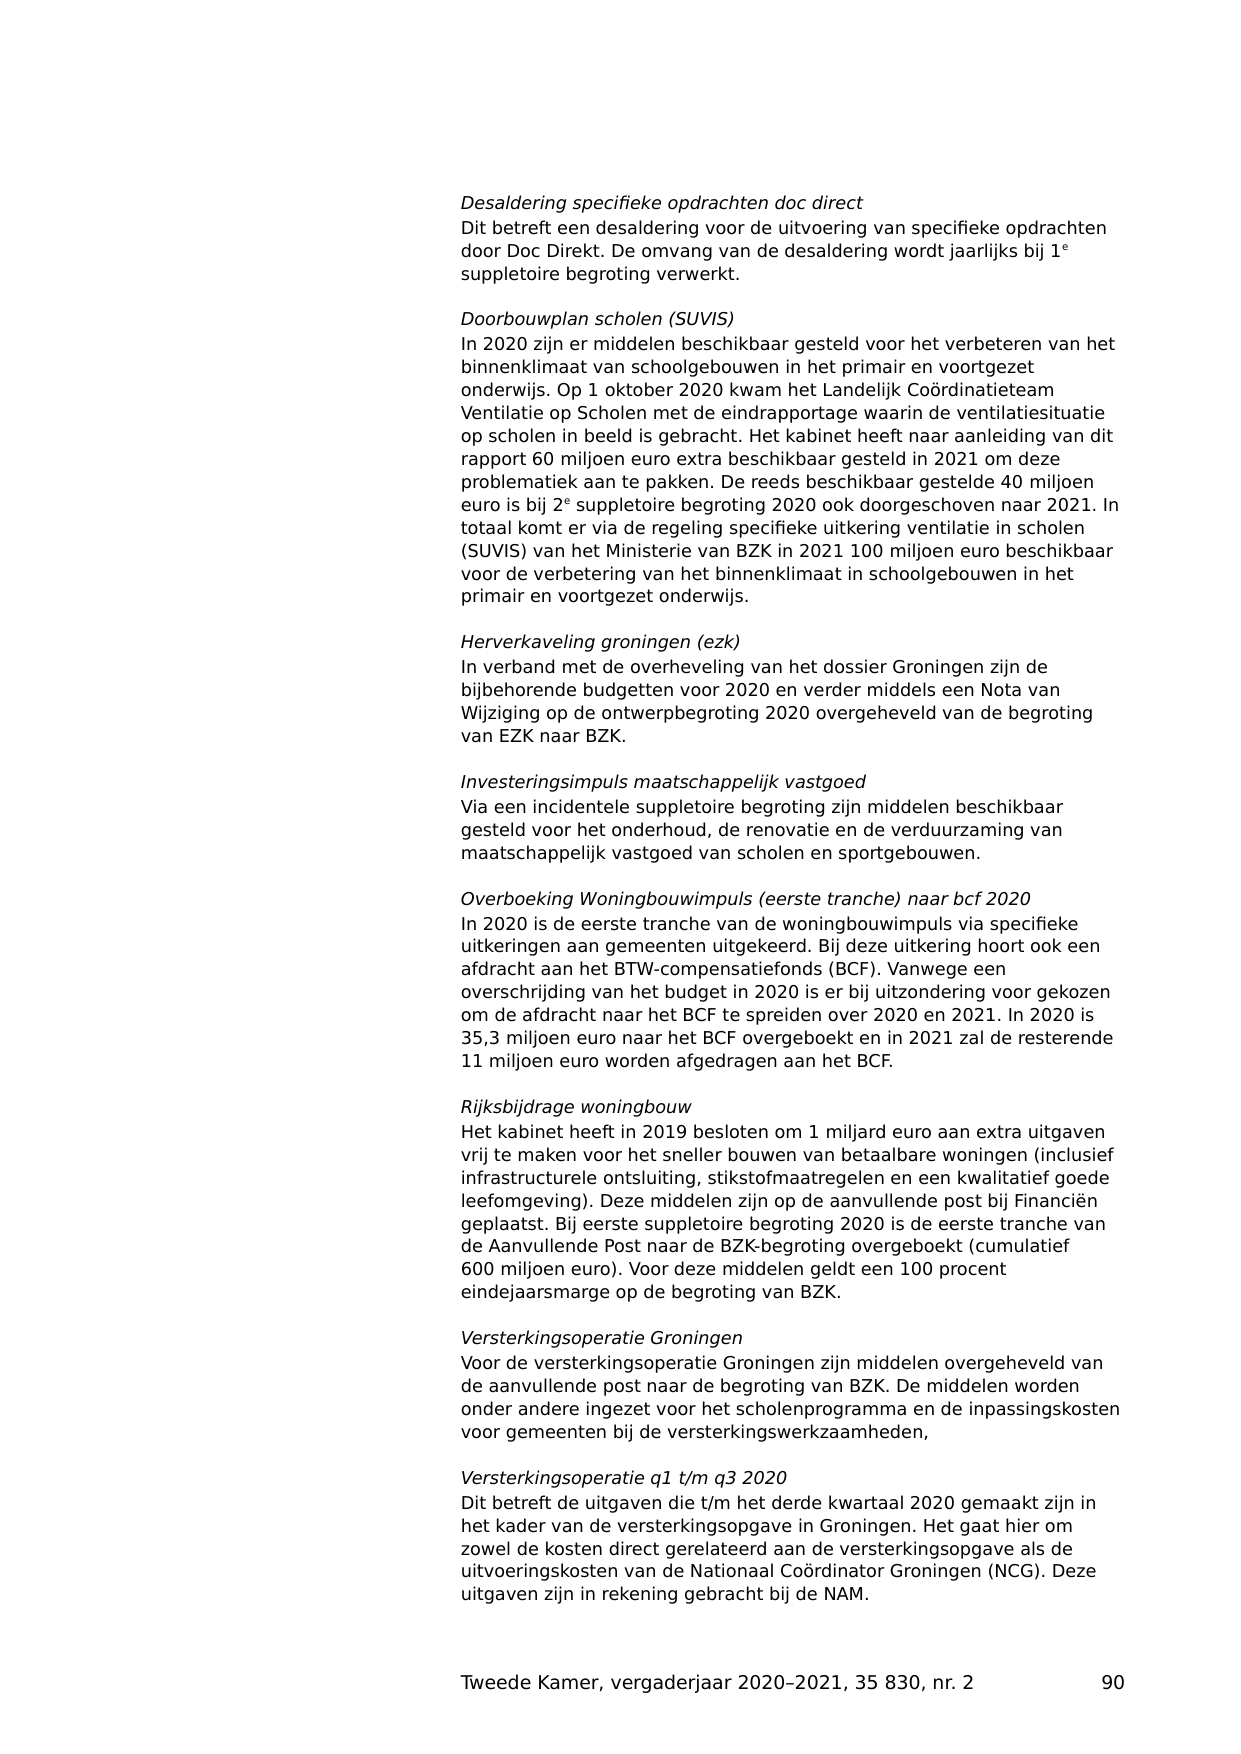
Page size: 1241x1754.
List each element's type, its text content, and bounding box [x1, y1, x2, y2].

text Versterkingsoperatie q1 t/m q3 2020 [461, 1466, 1125, 1489]
text Doorbouwplan scholen (SUVIS) [461, 307, 1125, 330]
text Dit betreft de uitgaven die t/m het derde kwartaal 2020 gemaakt zijn in het kader van de versterkingsopgave in Groningen. Het gaat hier om zowel de kosten direct gerelateerd aan de versterkingsopgave als de uitvoeringskosten van de Nationaal Coördinator Groningen (NCG). Deze uitgaven zijn in rekening gebracht bij de NAM. [461, 1491, 1125, 1605]
text Voor de versterkingsoperatie Groningen zijn middelen overgeheveld van de aanvullende post naar de begroting van BZK. De middelen worden onder andere ingezet voor het scholenprogramma en de inpassingskosten voor gemeenten bij de versterkingswerkzaamheden, [461, 1351, 1125, 1443]
text Via een incidentele suppletoire begroting zijn middelen beschikbaar gesteld voor het onderhoud, de renovatie en de verduurzaming van maatschappelijk vastgoed van scholen en sportgebouwen. [461, 795, 1125, 864]
text Versterkingsoperatie Groningen [461, 1326, 1125, 1349]
text In 2020 zijn er middelen beschikbaar gesteld voor het verbeteren van het binnenklimaat van schoolgebouwen in het primair en voortgezet onderwijs. Op 1 oktober 2020 kwam het Landelijk Coördinatieteam Ventilatie op Scholen met de eindrapportage waarin de ventilatiesituatie op scholen in beeld is gebracht. Het kabinet heeft naar aanleiding van dit rapport 60 miljoen euro extra beschikbaar gesteld in 2021 om deze problematiek aan te pakken. De reeds beschikbaar gestelde 40 miljoen euro is bij 2e suppletoire begroting 2020 ook doorgeschoven naar 2021. In totaal komt er via de regeling specifieke uitkering ventilatie in scholen (SUVIS) van het Ministerie van BZK in 2021 100 miljoen euro beschikbaar voor de verbetering van het binnenklimaat in schoolgebouwen in het primair en voortgezet onderwijs. [461, 332, 1125, 607]
text In 2020 is de eerste tranche van de woningbouwimpuls via specifieke uitkeringen aan gemeenten uitgekeerd. Bij deze uitkering hoort ook een afdracht aan het BTW-compensatiefonds (BCF). Vanwege een overschrijding van het budget in 2020 is er bij uitzondering voor gekozen om de afdracht naar het BCF te spreiden over 2020 en 2021. In 2020 is 35,3 miljoen euro naar het BCF overgeboekt en in 2021 zal de resterende 11 miljoen euro worden afgedragen aan het BCF. [461, 912, 1125, 1072]
text Dit betreft een desaldering voor de uitvoering van specifieke opdrachten door Doc Direkt. De omvang van de desaldering wordt jaarlijks bij 1e suppletoire begroting verwerkt. [461, 216, 1125, 284]
text Overboeking Woningbouwimpuls (eerste tranche) naar bcf 2020 [461, 887, 1125, 909]
text Rijksbijdrage woningbouw [461, 1095, 1125, 1118]
text In verband met de overheveling van het dossier Groningen zijn de bijbehorende budgetten voor 2020 en verder middels een Nota van Wijziging op de ontwerpbegroting 2020 overgeheveld van de begroting van EZK naar BZK. [461, 655, 1125, 747]
text Investeringsimpuls maatschappelijk vastgoed [461, 770, 1125, 793]
text Desaldering specifieke opdrachten doc direct [461, 191, 1125, 214]
text Het kabinet heeft in 2019 besloten om 1 miljard euro aan extra uitgaven vrij te maken voor het sneller bouwen van betaalbare woningen (inclusief infrastructurele ontsluiting, stikstofmaatregelen en een kwalitatief goede leefomgeving). Deze middelen zijn op de aanvullende post bij Financiën geplaatst. Bij eerste suppletoire begroting 2020 is de eerste tranche van de Aanvullende Post naar de BZK-begroting overgeboekt (cumulatief 600 miljoen euro). Voor deze middelen geldt een 100 procent eindejaarsmarge op de begroting van BZK. [461, 1120, 1125, 1303]
text Herverkaveling groningen (ezk) [461, 630, 1125, 653]
